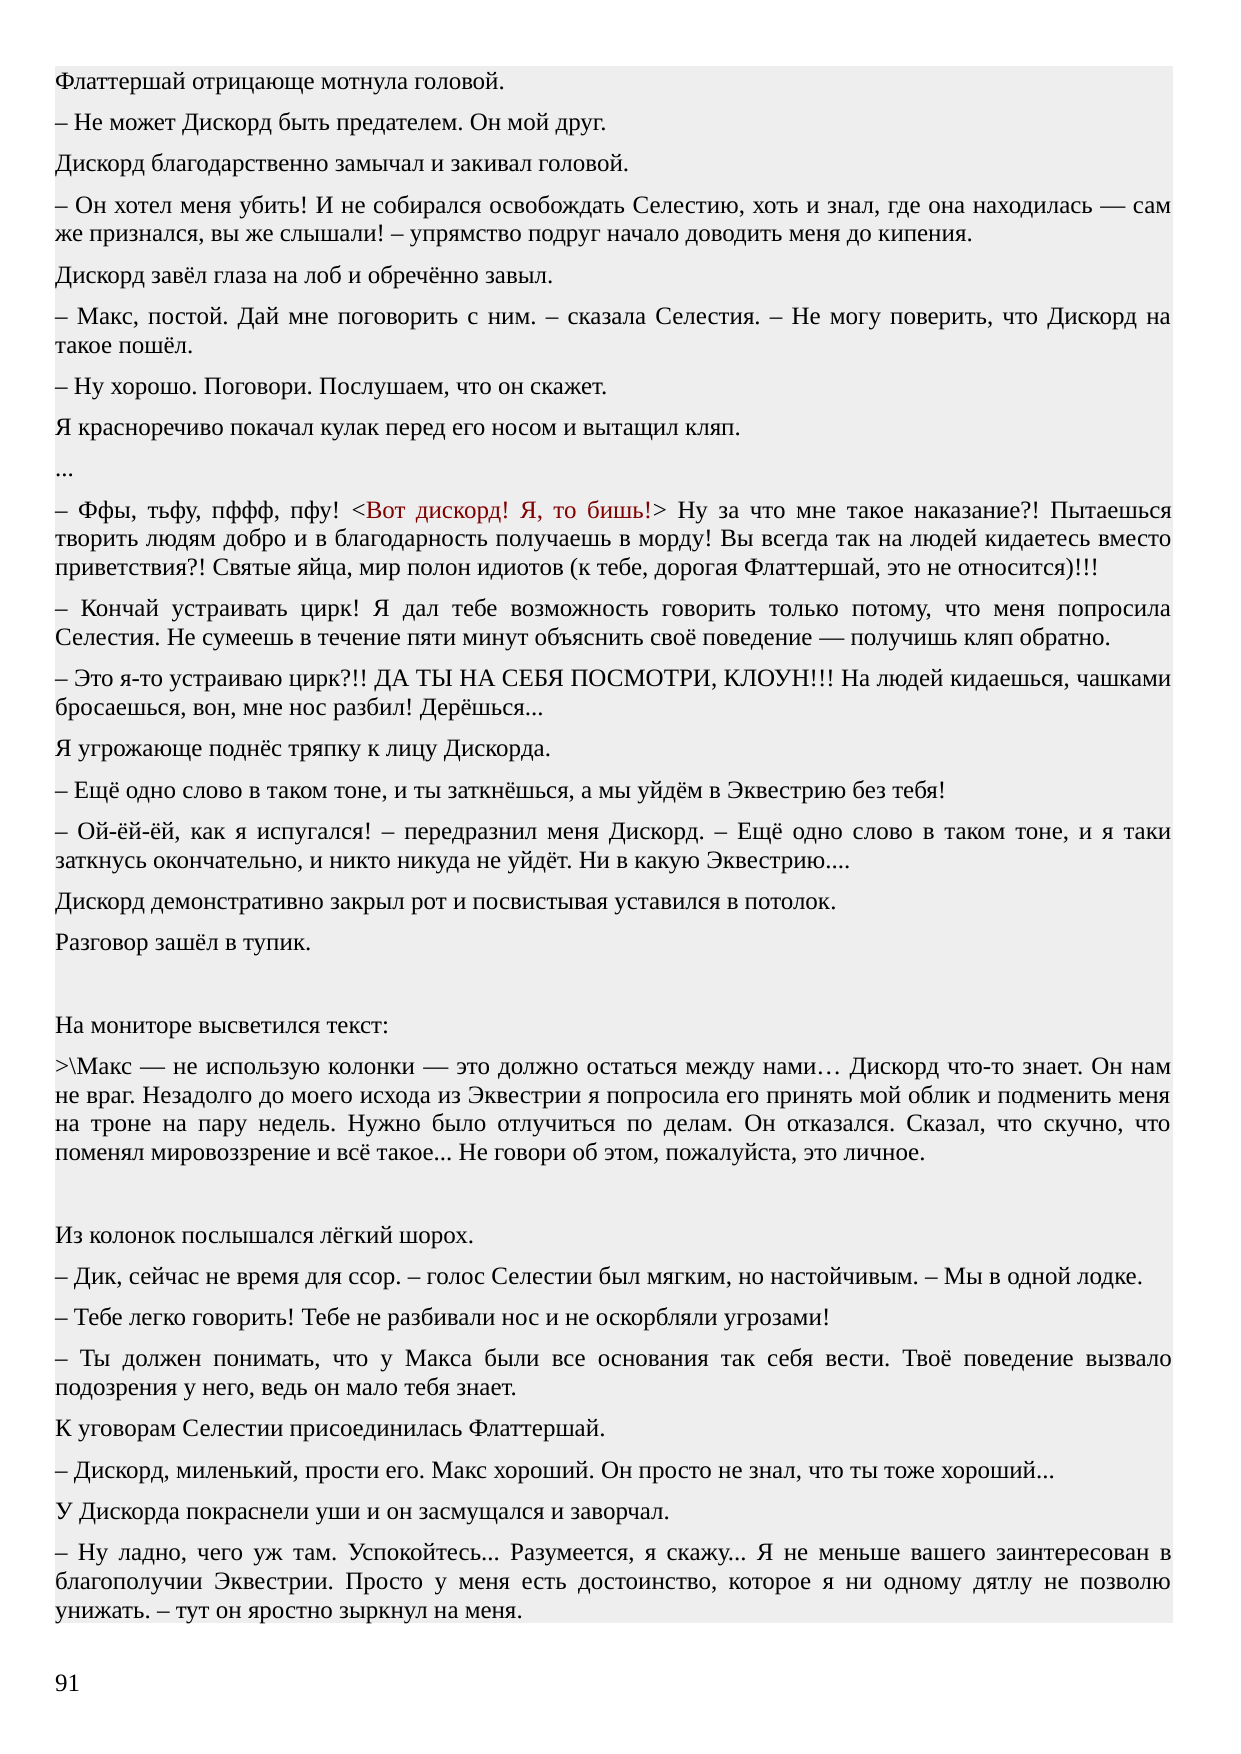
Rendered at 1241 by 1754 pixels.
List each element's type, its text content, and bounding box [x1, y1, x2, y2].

text – Дик, сейчас не время для ссор. – голос Селестии был мягким, но настойчивым. – Мы в одной лодке. [55, 1261, 1173, 1290]
text – Ну ладно, чего уж там. Успокойтесь... Разумеется, я скажу... Я не меньше вашего заинтересован в благополучии Эквестрии. Просто у меня есть достоинство, которое я ни одному дятлу не позволю унижать. – тут он яростно зыркнул на меня. [55, 1537, 1173, 1623]
text Разговор зашёл в тупик. [55, 927, 1173, 956]
text Дискорд завёл глаза на лоб и обречённо завыл. [55, 260, 1173, 288]
text – Это я-то устраиваю цирк?!! ДА ТЫ НА СЕБЯ ПОСМОТРИ, КЛОУН!!! На людей кидаешься, чашками бросаешься, вон, мне нос разбил! Дерёшься... [55, 663, 1173, 721]
text Флаттершай отрицающе мотнула головой. [55, 66, 1173, 95]
text – Он хотел меня убить! И не собирался освобождать Селестию, хоть и знал, где она находилась — сам же признался, вы же слышали! – упрямство подруг начало доводить меня до кипения. [55, 190, 1173, 247]
text ... [55, 453, 1173, 482]
text Из колонок послышался лёгкий шорох. [55, 1220, 1173, 1248]
text – Ну хорошо. Поговори. Послушаем, что он скажет. [55, 371, 1173, 400]
text – Дискорд, миленький, прости его. Макс хороший. Он просто не знал, что ты тоже хороший... [55, 1455, 1173, 1483]
text – Макс, постой. Дай мне поговорить с ним. – сказала Селестия. – Не могу поверить, что Дискорд на такое пошёл. [55, 301, 1173, 358]
text – Ты должен понимать, что у Макса были все основания так себя вести. Твоё поведение вызвало подозрения у него, ведь он мало тебя знает. [55, 1343, 1173, 1401]
text У Дискорда покраснели уши и он засмущался и заворчал. [55, 1496, 1173, 1525]
text Дискорд демонстративно закрыл рот и посвистывая уставился в потолок. [55, 886, 1173, 915]
text – Ещё одно слово в таком тоне, и ты заткнёшься, а мы уйдём в Эквестрию без тебя! [55, 775, 1173, 803]
text Я красноречиво покачал кулак перед его носом и вытащил кляп. [55, 412, 1173, 441]
text >\Макс — не использую колонки — это должно остаться между нами… Дискорд что-то знает. Он нам не враг. Незадолго до моего исхода из Эквестрии я попросила его принять мой облик и подменить меня на троне на пару недель. Нужно было отлучиться по делам. Он отказался. Сказал, что скучно, что поменял мировоззрение и всё такое... Не говори об этом, пожалуйста, это личное. [55, 1051, 1173, 1166]
text – Не может Дискорд быть предателем. Он мой друг. [55, 107, 1173, 136]
text К уговорам Селестии присоединилась Флаттершай. [55, 1413, 1173, 1442]
text – Тебе легко говорить! Тебе не разбивали нос и не оскорбляли угрозами! [55, 1302, 1173, 1331]
text Я угрожающе поднёс тряпку к лицу Дискорда. [55, 733, 1173, 762]
text На мониторе высветился текст: [55, 1010, 1173, 1038]
text – Ффы, тьфу, пффф, пфу! <Вот дискорд! Я, то бишь!> Ну за что мне такое наказание?! Пытаешься творить людям добро и в благодарность получаешь в морду! Вы всегда так на людей кидаетесь вместо приветствия?! Святые яйца, мир полон идиотов (к тебе, дорогая Флаттершай, это не относится)!!! [55, 495, 1173, 581]
text Дискорд благодарственно замычал и закивал головой. [55, 148, 1173, 177]
text – Кончай устраивать цирк! Я дал тебе возможность говорить только потому, что меня попросила Селестия. Не сумеешь в течение пяти минут объяснить своё поведение — получишь кляп обратно. [55, 593, 1173, 651]
text – Ой-ёй-ёй, как я испугался! – передразнил меня Дискорд. – Ещё одно слово в таком тоне, и я таки заткнусь окончательно, и никто никуда не уйдёт. Ни в какую Эквестрию.... [55, 816, 1173, 873]
